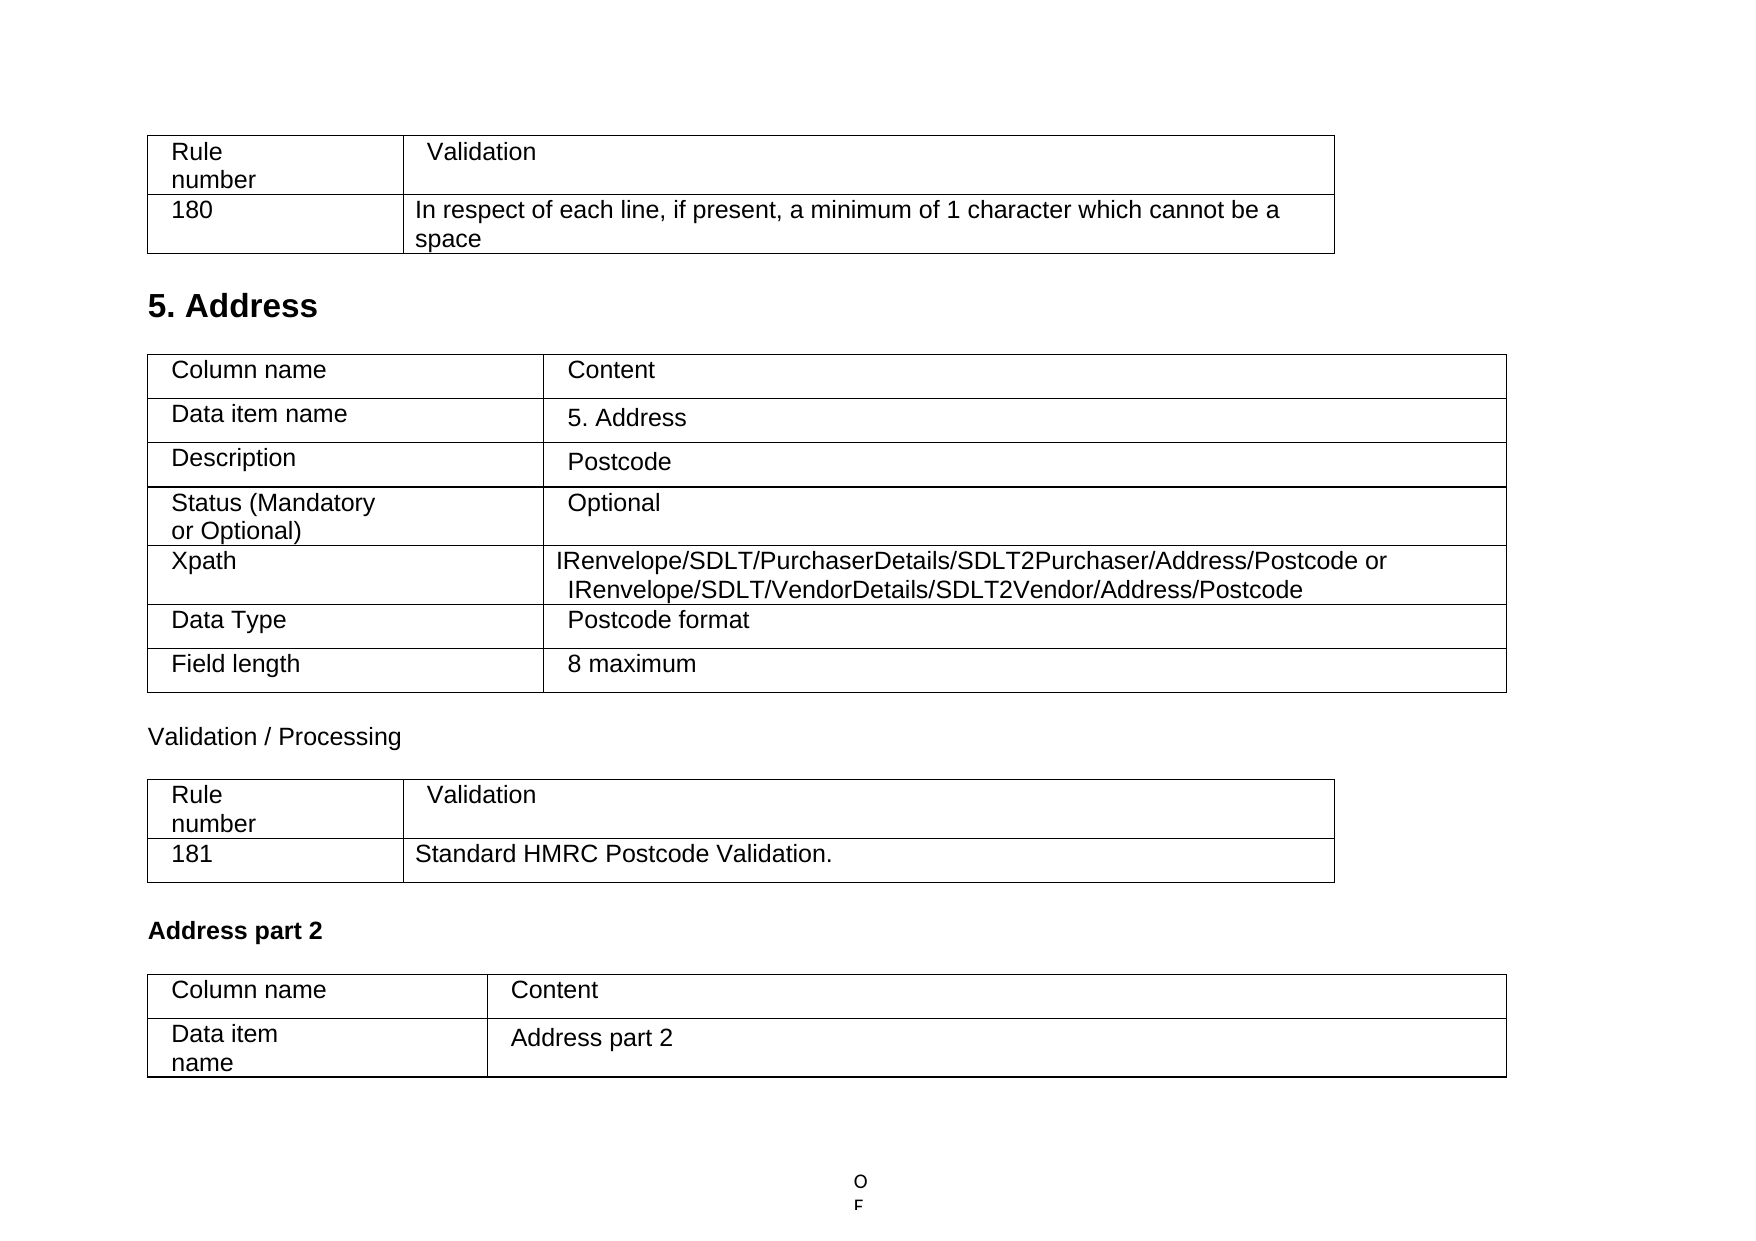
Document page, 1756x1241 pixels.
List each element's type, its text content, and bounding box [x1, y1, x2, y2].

table_header Content [544, 355, 1506, 398]
table_cell Status (Mandatory or Optional) [148, 488, 543, 545]
table_cell Data Type [148, 605, 543, 648]
table_cell Optional [544, 488, 1506, 545]
table_cell 180 [148, 195, 403, 252]
table_header Rule number [148, 136, 403, 194]
table_cell Data item name [148, 399, 543, 442]
subtitle Address part 2 [148, 916, 1515, 945]
text Validation / Processing [148, 722, 1515, 751]
table_header Validation [404, 136, 1334, 194]
table_cell Field length [148, 649, 543, 692]
table_cell Xpath [148, 546, 543, 603]
table_cell Postcode format [544, 605, 1506, 648]
table_cell Data item name [148, 1019, 487, 1076]
table_cell 181 [148, 839, 403, 882]
table_cell In respect of each line, if present, a minimum of 1 character which cannot be a space [404, 195, 1334, 252]
table_cell Standard HMRC Postcode Validation. [404, 839, 1334, 882]
table_cell 5. Address [544, 399, 1506, 442]
subtitle 5. Address [148, 286, 1515, 325]
table_header Rule number [148, 780, 403, 838]
table_cell 8 maximum [544, 649, 1506, 692]
table_cell Address part 2 [488, 1019, 1506, 1076]
table_header Validation [404, 780, 1334, 838]
table_header Column name [148, 975, 487, 1018]
table_header Column name [148, 355, 543, 398]
table_header Content [488, 975, 1506, 1018]
table_cell Postcode [544, 443, 1506, 486]
table_cell IRenvelope/SDLT/PurchaserDetails/SDLT2Purchaser/Address/Postcode or IRenvelope/SDLT/VendorDetails/SDLT2Vendor/Address/Postcode [544, 546, 1506, 603]
table_cell Description [148, 443, 543, 486]
